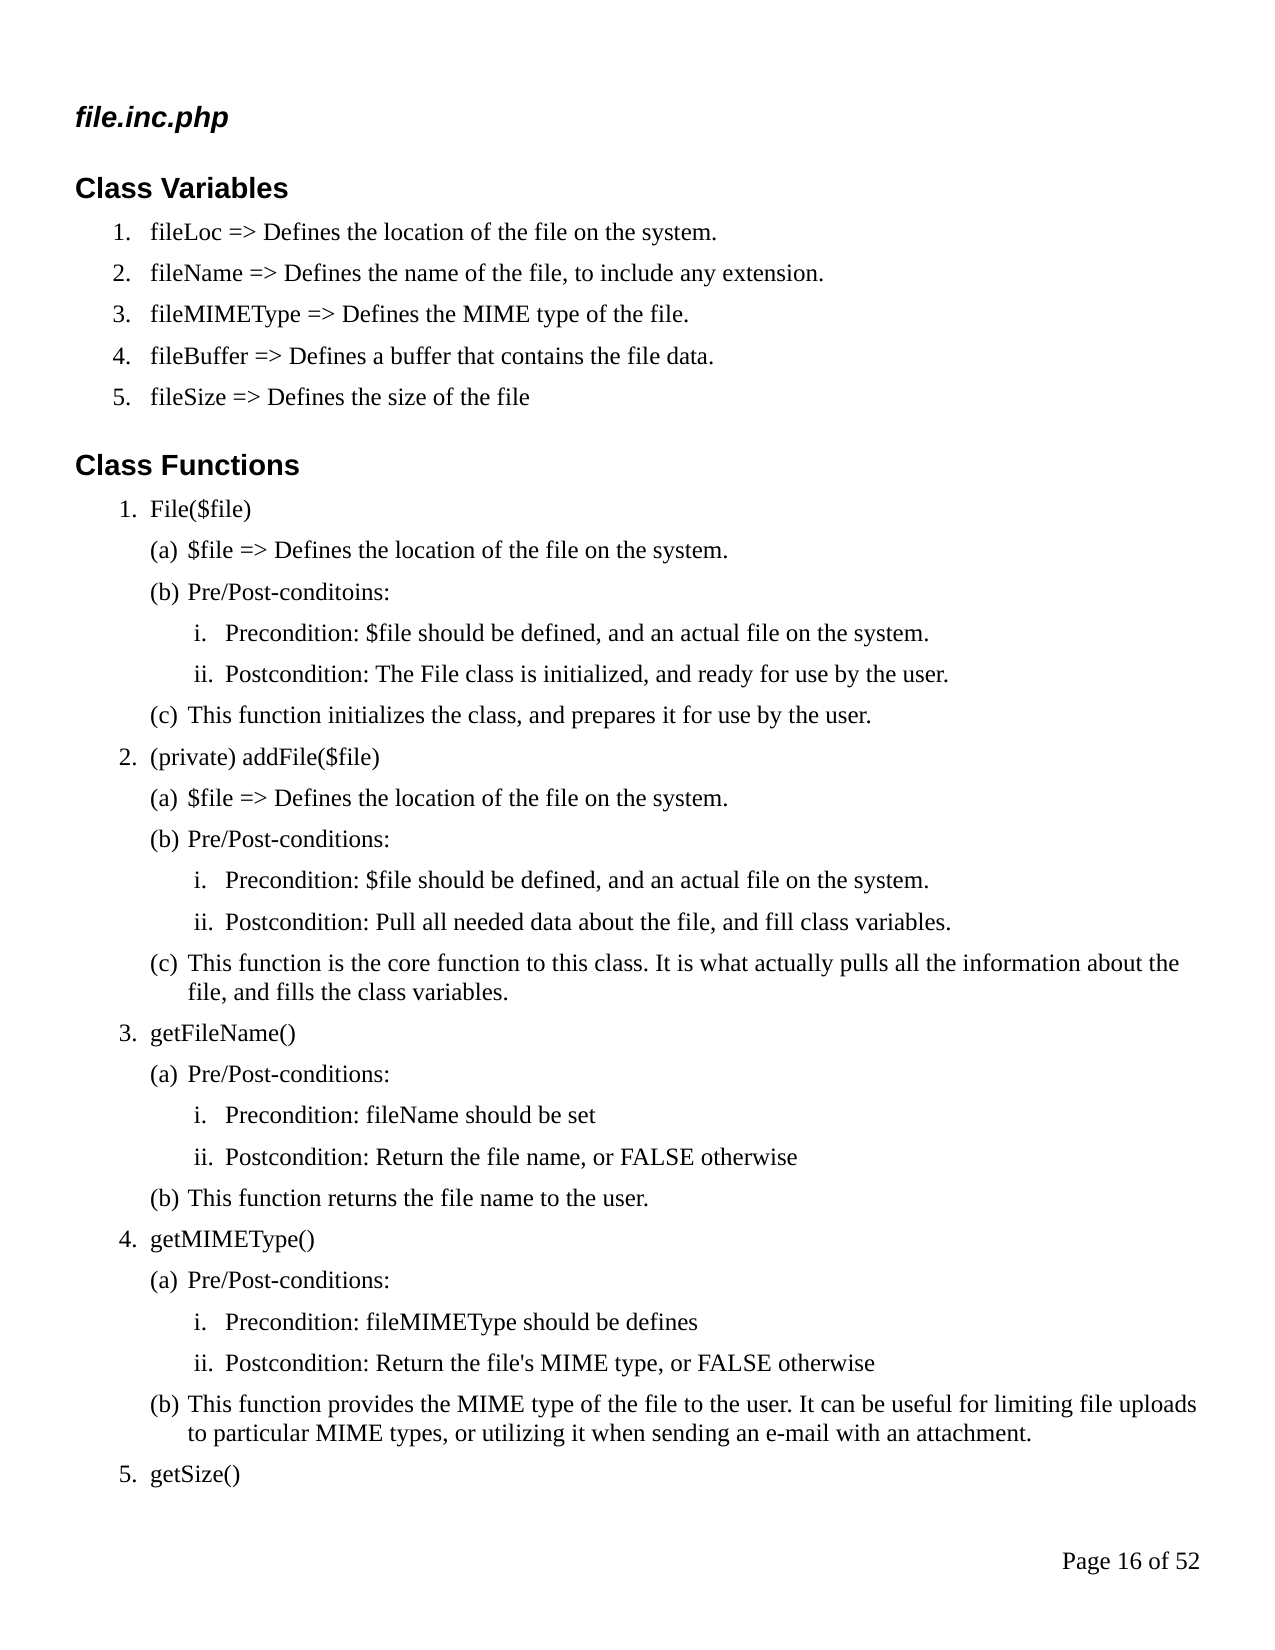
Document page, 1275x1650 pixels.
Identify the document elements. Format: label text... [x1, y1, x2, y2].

list This function returns the file name to the user. [150, 1183, 1200, 1212]
list fileMIMEType => Defines the MIME type of the file. [112, 299, 1200, 328]
list This function initializes the class, and prepares it for use by the user. [150, 701, 1200, 729]
list Precondition: $file should be defined, and an actual file on the system. [187, 866, 1200, 894]
list Postcondition: Return the file's MIME type, or FALSE otherwise [187, 1348, 1200, 1377]
subtitle file.inc.php [75, 100, 1200, 133]
list fileName => Defines the name of the file, to include any extension. [112, 258, 1200, 287]
list Pre/Post-conditions: [150, 1059, 1200, 1088]
list Postcondition: Return the file name, or FALSE otherwise [187, 1142, 1200, 1171]
list This function is the core function to this class. It is what actually pulls all the information about the file, and fills the class variables. [150, 948, 1200, 1006]
list $file => Defines the location of the file on the system. [150, 536, 1200, 564]
list Pre/Post-conditoins: [150, 577, 1200, 606]
list Postcondition: The File class is initialized, and ready for use by the user. [187, 659, 1200, 688]
list getFileName() [112, 1018, 1200, 1047]
list (private) addFile($file) [112, 742, 1200, 771]
subtitle Class Variables [75, 171, 1200, 204]
list getMIMEType() [112, 1224, 1200, 1253]
list Precondition: fileMIMEType should be defines [187, 1307, 1200, 1336]
list fileBuffer => Defines a buffer that contains the file data. [112, 341, 1200, 369]
subtitle Class Functions [75, 448, 1200, 482]
list fileSize => Defines the size of the file [112, 382, 1200, 411]
list Pre/Post-conditions: [150, 1266, 1200, 1294]
list This function provides the MIME type of the file to the user. It can be useful for limiting file uploads to particular MIME types, or utilizing it when sending an e-mail with an attachment. [150, 1389, 1200, 1447]
list Precondition: fileName should be set [187, 1101, 1200, 1129]
list getSize() [112, 1459, 1200, 1488]
list $file => Defines the location of the file on the system. [150, 783, 1200, 812]
list File($file) [112, 494, 1200, 523]
list Precondition: $file should be defined, and an actual file on the system. [187, 618, 1200, 647]
list Postcondition: Pull all needed data about the file, and fill class variables. [187, 907, 1200, 936]
list fileLoc => Defines the location of the file on the system. [112, 217, 1200, 246]
list Pre/Post-conditions: [150, 824, 1200, 853]
